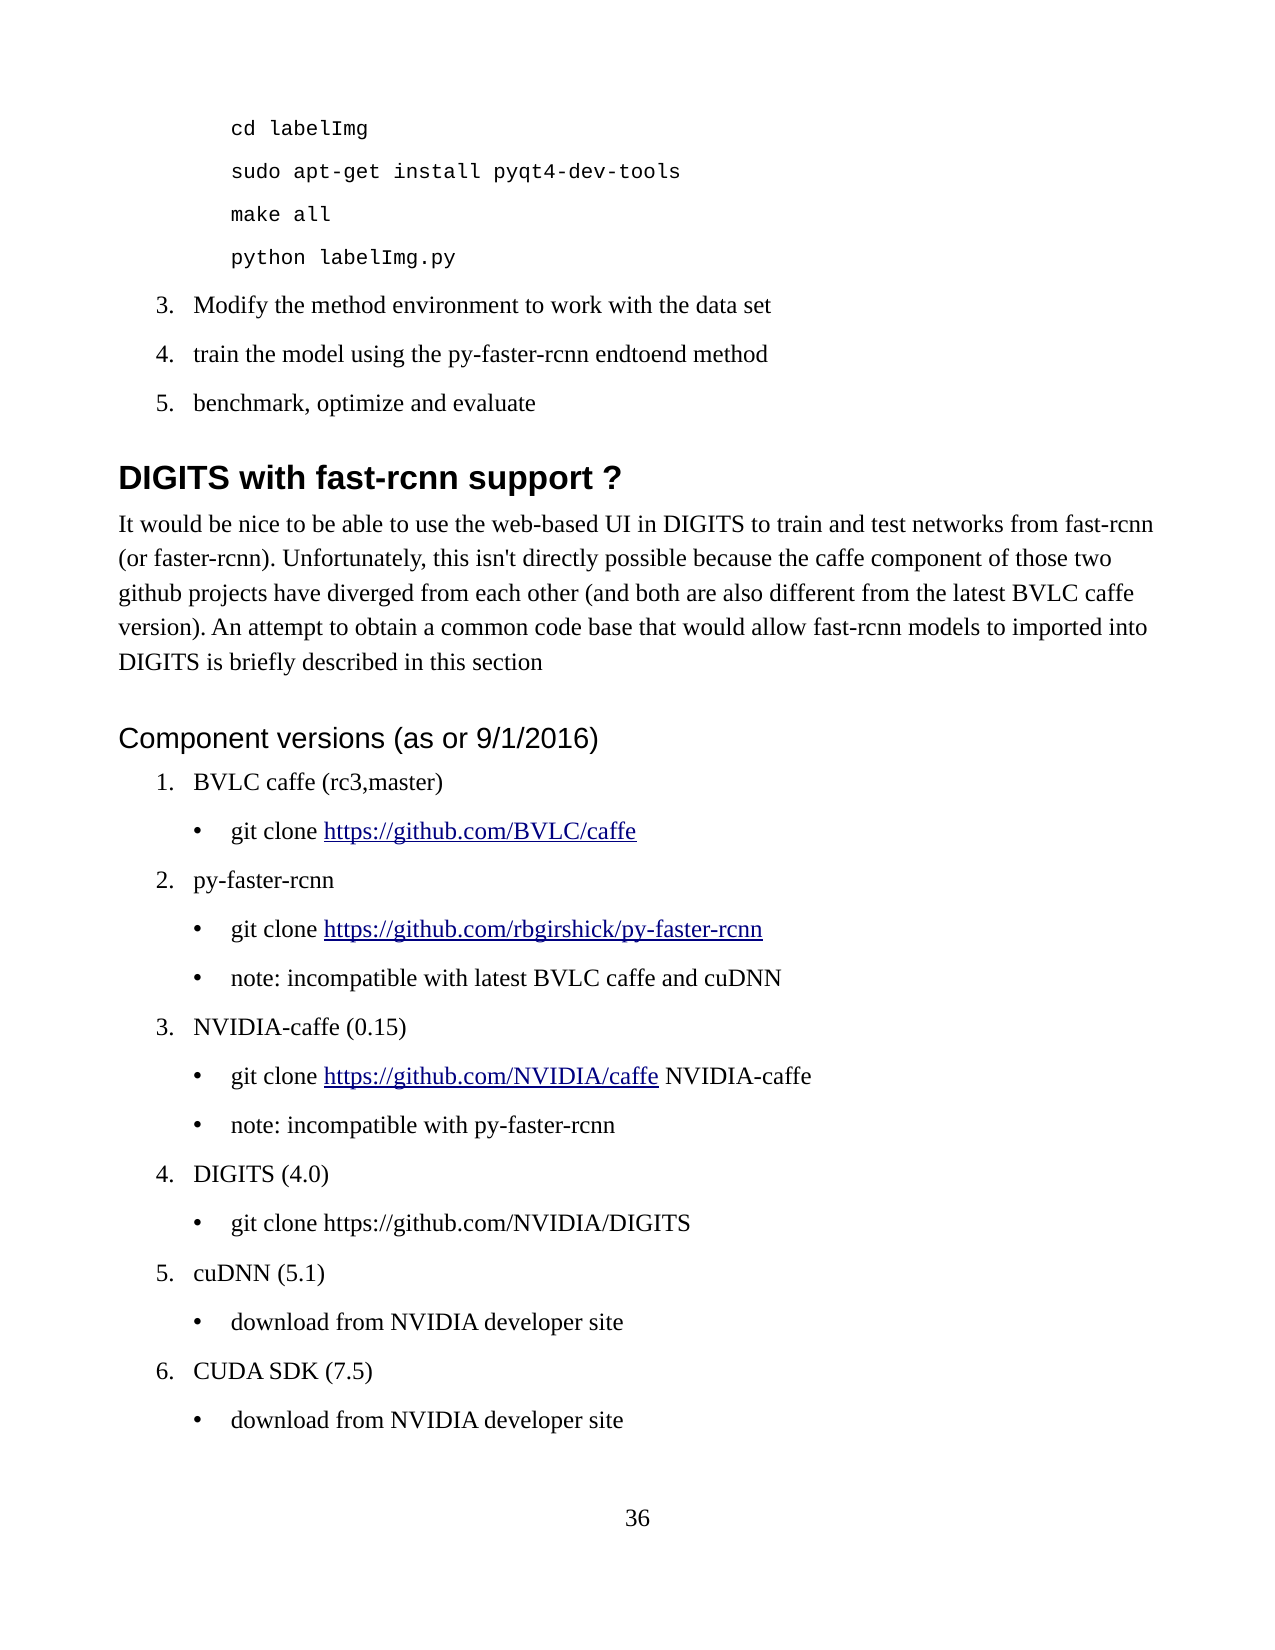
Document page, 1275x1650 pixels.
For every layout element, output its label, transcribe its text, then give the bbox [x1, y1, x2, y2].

text cd labelImg [231, 118, 1157, 142]
list download from NVIDIA developer site [193, 1307, 1157, 1335]
list CUDA SDK (7.5) [156, 1356, 1157, 1384]
list benchmark, optimize and evaluate [156, 388, 1157, 417]
text sudo apt-get install pyqt4-dev-tools [231, 161, 1157, 185]
subtitle DIGITS with fast-rcnn support ? [118, 458, 1157, 496]
list git clone https://github.com/NVIDIA/caffe NVIDIA-caffe [193, 1061, 1157, 1090]
list train the model using the py-faster-rcnn endtoend method [156, 339, 1157, 368]
list git clone https://github.com/NVIDIA/DIGITS [193, 1208, 1157, 1237]
text make all [231, 204, 1157, 228]
list Modify the method environment to work with the data set [156, 290, 1157, 318]
list git clone https://github.com/rbgirshick/py-faster-rcnn [193, 914, 1157, 943]
list py-faster-rcnn [156, 865, 1157, 894]
list git clone https://github.com/BVLC/caffe [193, 816, 1157, 845]
list cuDNN (5.1) [156, 1258, 1157, 1286]
list note: incompatible with py-faster-rcnn [193, 1110, 1157, 1139]
list download from NVIDIA developer site [193, 1405, 1157, 1433]
text python labelImg.py [231, 247, 1157, 271]
subtitle Component versions (as or 9/1/2016) [118, 721, 1157, 754]
list BVLC caffe (rc3,master) [156, 767, 1157, 796]
text It would be nice to be able to use the web-based UI in DIGITS to train and test networks from fast-rcnn (or faster-rcnn). Unfortunately, this isn't directly possible because the caffe component of those two github projects have diverged from each other (and both are also different from the latest BVLC caffe version). An attempt to obtain a common code base that would allow fast-rcnn models to imported into DIGITS is briefly described in this section [118, 509, 1157, 676]
list note: incompatible with latest BVLC caffe and cuDNN [193, 963, 1157, 992]
list DIGITS (4.0) [156, 1159, 1157, 1188]
list NVIDIA-caffe (0.15) [156, 1012, 1157, 1041]
